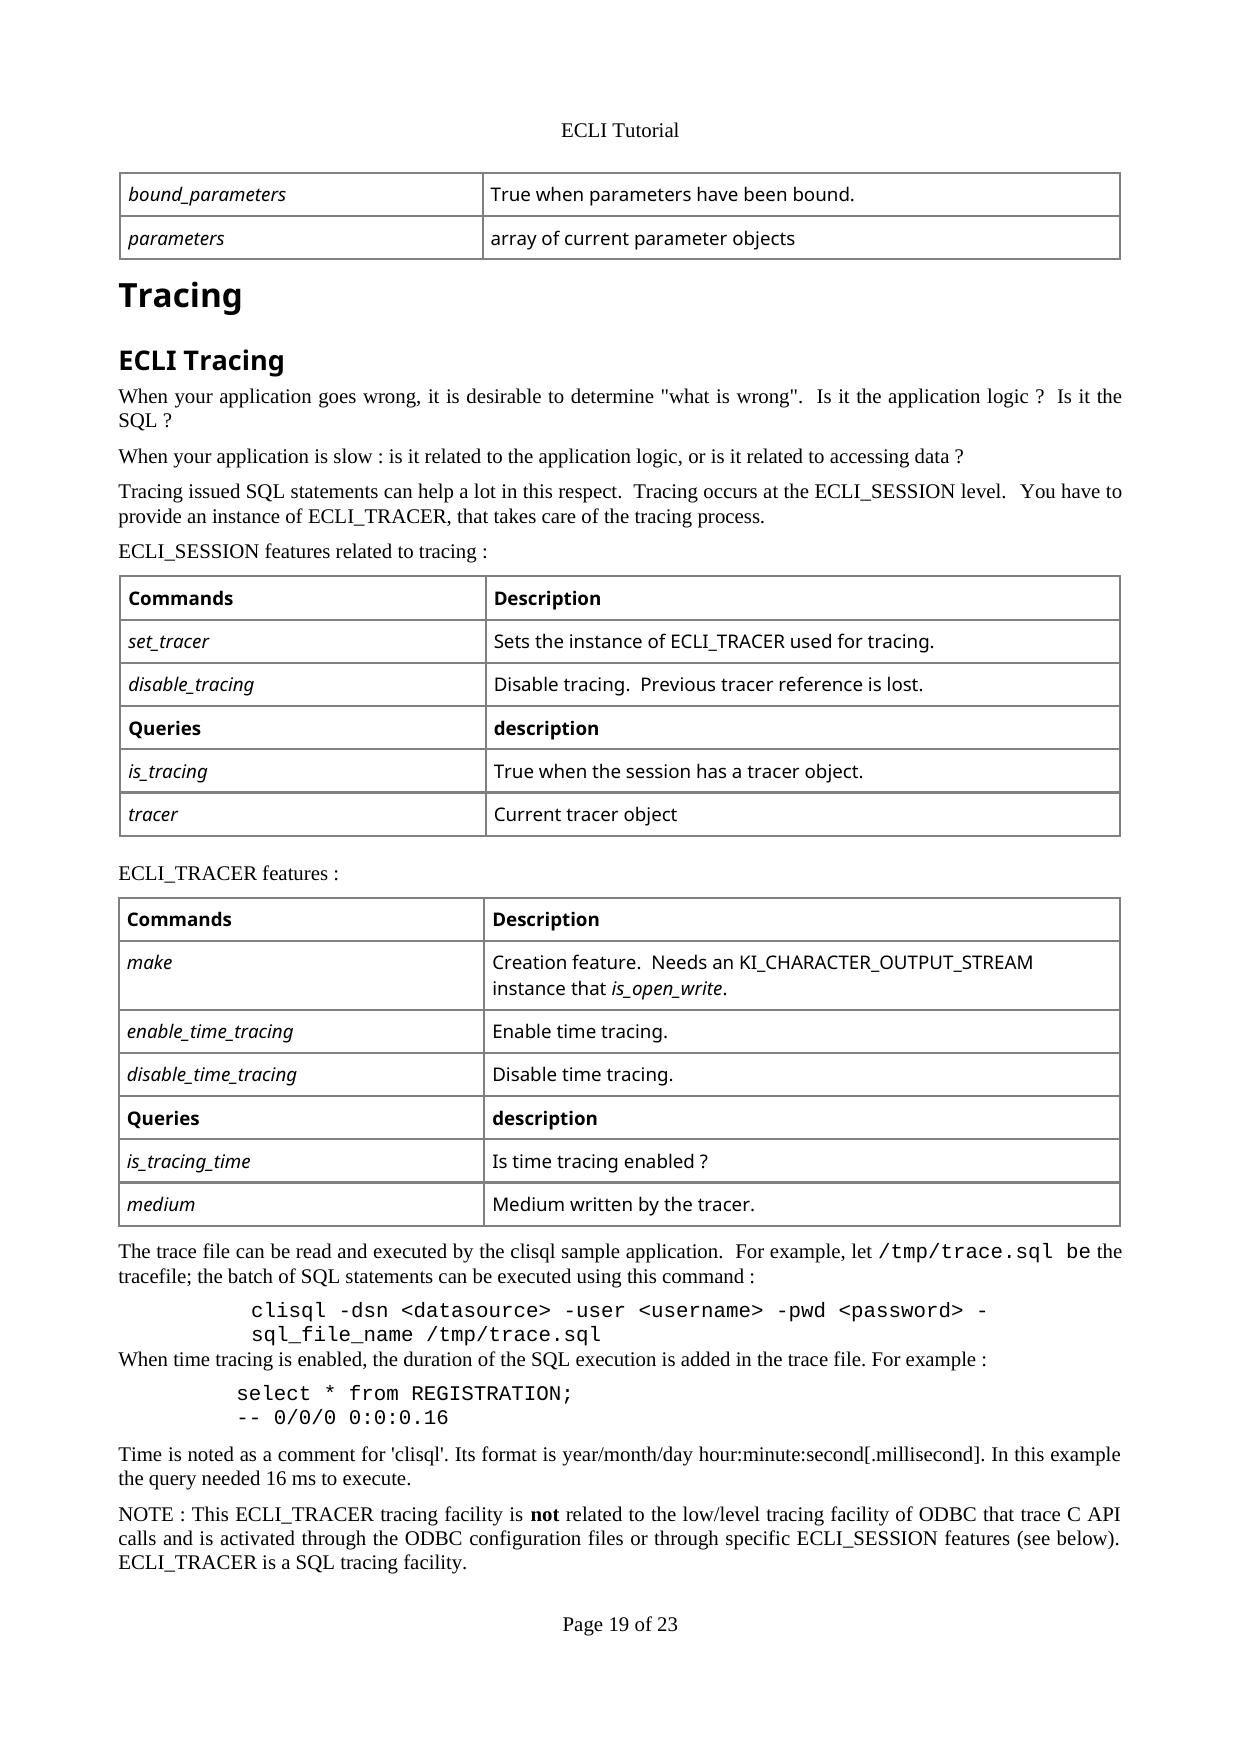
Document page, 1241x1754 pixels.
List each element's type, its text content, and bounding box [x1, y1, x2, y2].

text select * from REGISTRATION; [236, 1383, 1122, 1407]
text Time is noted as a comment for 'clisql'. Its format is year/month/day hour:minute:second[.millisecond]. In this example the query needed 16 ms to execute. [118, 1442, 1122, 1490]
table_cell bound_parameters [121, 174, 482, 215]
text When time tracing is enabled, the duration of the SQL execution is added in the trace file. For example : [118, 1347, 1122, 1371]
table_cell medium [120, 1184, 483, 1225]
text When your application is slow : is it related to the application logic, or is it related to accessing data ? [118, 444, 1122, 468]
table_cell Disable time tracing. [485, 1054, 1119, 1095]
table_cell Queries [121, 707, 485, 748]
subtitle ECLI Tracing [118, 341, 1122, 378]
table_cell make [120, 942, 483, 1008]
text Tracing issued SQL statements can help a lot in this respect. Tracing occurs at the ECLI_SESSION level. You have to provide an instance of ECLI_TRACER, that takes care of the tracing process. [118, 479, 1122, 528]
table_header Commands [120, 899, 483, 940]
table_cell True when parameters have been bound. [484, 174, 1119, 215]
table_cell Medium written by the tracer. [485, 1184, 1119, 1225]
text ECLI_TRACER features : [118, 837, 1122, 885]
table_header Description [487, 577, 1119, 618]
table_cell True when the session has a tracer object. [487, 750, 1119, 791]
table_cell Creation feature. Needs an KI_CHARACTER_OUTPUT_STREAM instance that is_open_write. [485, 942, 1119, 1008]
table_cell disable_tracing [121, 664, 485, 705]
table_cell enable_time_tracing [120, 1011, 483, 1052]
table_cell description [485, 1097, 1119, 1138]
table_cell Sets the instance of ECLI_TRACER used for tracing. [487, 621, 1119, 662]
table_cell tracer [121, 794, 485, 834]
table_header Commands [121, 577, 485, 618]
table_cell Current tracer object [487, 794, 1119, 834]
table_cell is_tracing_time [120, 1140, 483, 1181]
table_header Description [485, 899, 1119, 940]
table_cell description [487, 707, 1119, 748]
text The trace file can be read and executed by the clisql sample application. For example, let /tmp/trace.sql be the tracefile; the batch of SQL statements can be executed using this command : [118, 1238, 1122, 1288]
list clisql -dsn <datasource> -user <username> -pwd <password> -sql_file_name /tmp/trace.sql [221, 1300, 1122, 1347]
table_cell disable_time_tracing [120, 1054, 483, 1095]
text When your application goes wrong, it is desirable to determine "what is wrong". Is it the application logic ? Is it the SQL ? [118, 384, 1122, 432]
table_cell Is time tracing enabled ? [485, 1140, 1119, 1181]
text -- 0/0/0 0:0:0.16 [236, 1407, 1122, 1431]
table_cell Enable time tracing. [485, 1011, 1119, 1052]
table_cell Queries [120, 1097, 483, 1138]
table_cell array of current parameter objects [484, 217, 1119, 258]
table_cell Disable tracing. Previous tracer reference is lost. [487, 664, 1119, 705]
subtitle Tracing [118, 272, 1122, 317]
table_cell set_tracer [121, 621, 485, 662]
table_cell parameters [121, 217, 482, 258]
table_cell is_tracing [121, 750, 485, 791]
text NOTE : This ECLI_TRACER tracing facility is not related to the low/level tracing facility of ODBC that trace C API calls and is activated through the ODBC configuration files or through specific ECLI_SESSION features (see below). ECLI_TRACER is a SQL tracing facility. [118, 1502, 1122, 1574]
text ECLI_SESSION features related to tracing : [118, 539, 1122, 563]
